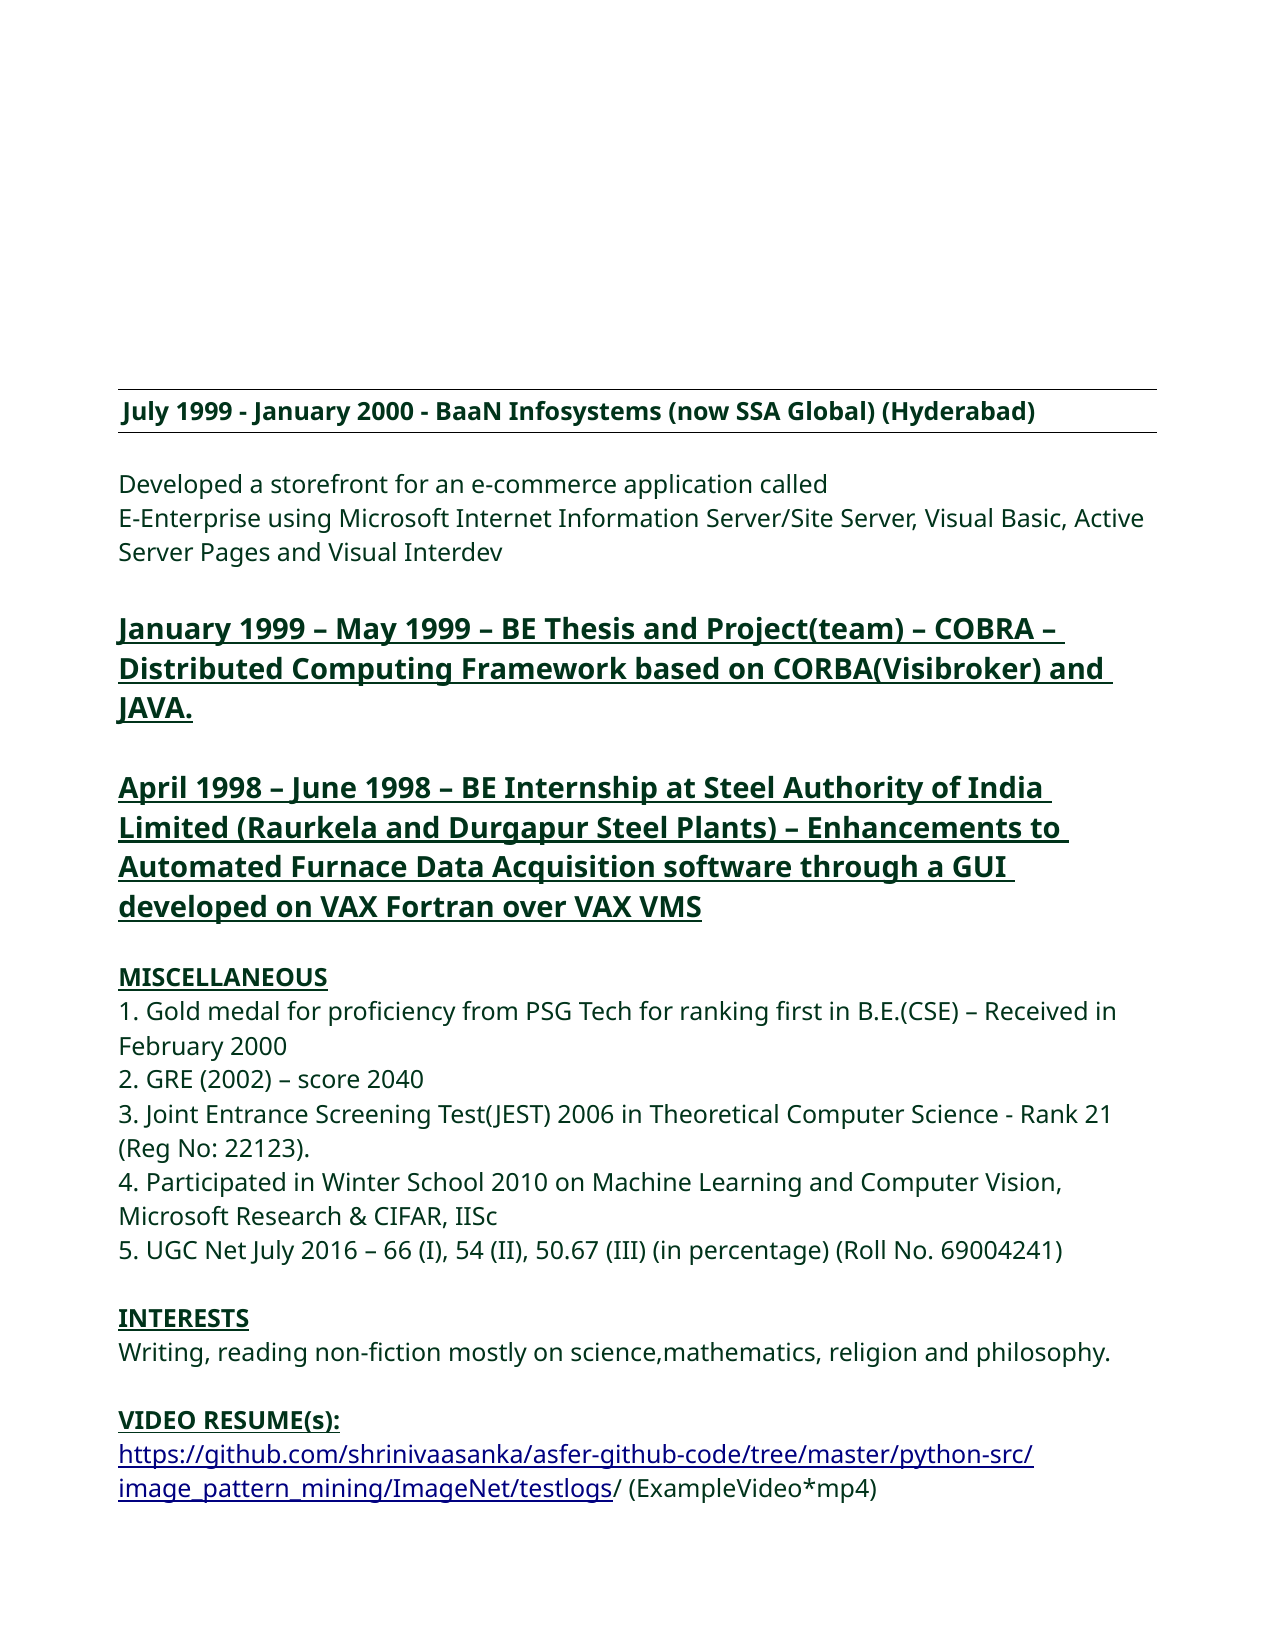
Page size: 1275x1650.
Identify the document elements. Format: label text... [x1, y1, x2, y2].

text 2. GRE (2002) – score 2040 [118, 1062, 1157, 1096]
text E-Enterprise using Microsoft Internet Information Server/Site Server, Visual Basic, Active Server Pages and Visual Interdev [118, 501, 1157, 569]
text 4. Participated in Winter School 2010 on Machine Learning and Computer Vision, Microsoft Research & CIFAR, IISc [118, 1164, 1157, 1232]
text Developed a storefront for an e-commerce application called [118, 467, 1157, 501]
text VIDEO RESUME(s): [118, 1403, 1157, 1437]
text July 1999 - January 2000 - BaaN Infosystems (now SSA Global) (Hyderabad) [118, 390, 1157, 432]
text Writing, reading non-fiction mostly on science,mathematics, religion and philosophy. [118, 1335, 1157, 1369]
text MISCELLANEOUS [118, 960, 1157, 994]
text 1. Gold medal for proficiency from PSG Tech for ranking first in B.E.(CSE) – Received in February 2000 [118, 994, 1157, 1062]
text January 1999 – May 1999 – BE Thesis and Project(team) – COBRA – Distributed Computing Framework based on CORBA(Visibroker) and JAVA. [118, 608, 1157, 727]
text INTERESTS [118, 1301, 1157, 1335]
text 3. Joint Entrance Screening Test(JEST) 2006 in Theoretical Computer Science - Rank 21 (Reg No: 22123). [118, 1096, 1157, 1164]
text April 1998 – June 1998 – BE Internship at Steel Authority of India Limited (Raurkela and Durgapur Steel Plants) – Enhancements to Automated Furnace Data Acquisition software through a GUI developed on VAX Fortran over VAX VMS [118, 767, 1157, 926]
text 5. UGC Net July 2016 – 66 (I), 54 (II), 50.67 (III) (in percentage) (Roll No. 69004241) [118, 1232, 1157, 1267]
text https://github.com/shrinivaasanka/asfer-github-code/tree/master/python-src/image_pattern_mining/ImageNet/testlogs/ (ExampleVideo*mp4) [118, 1437, 1157, 1505]
